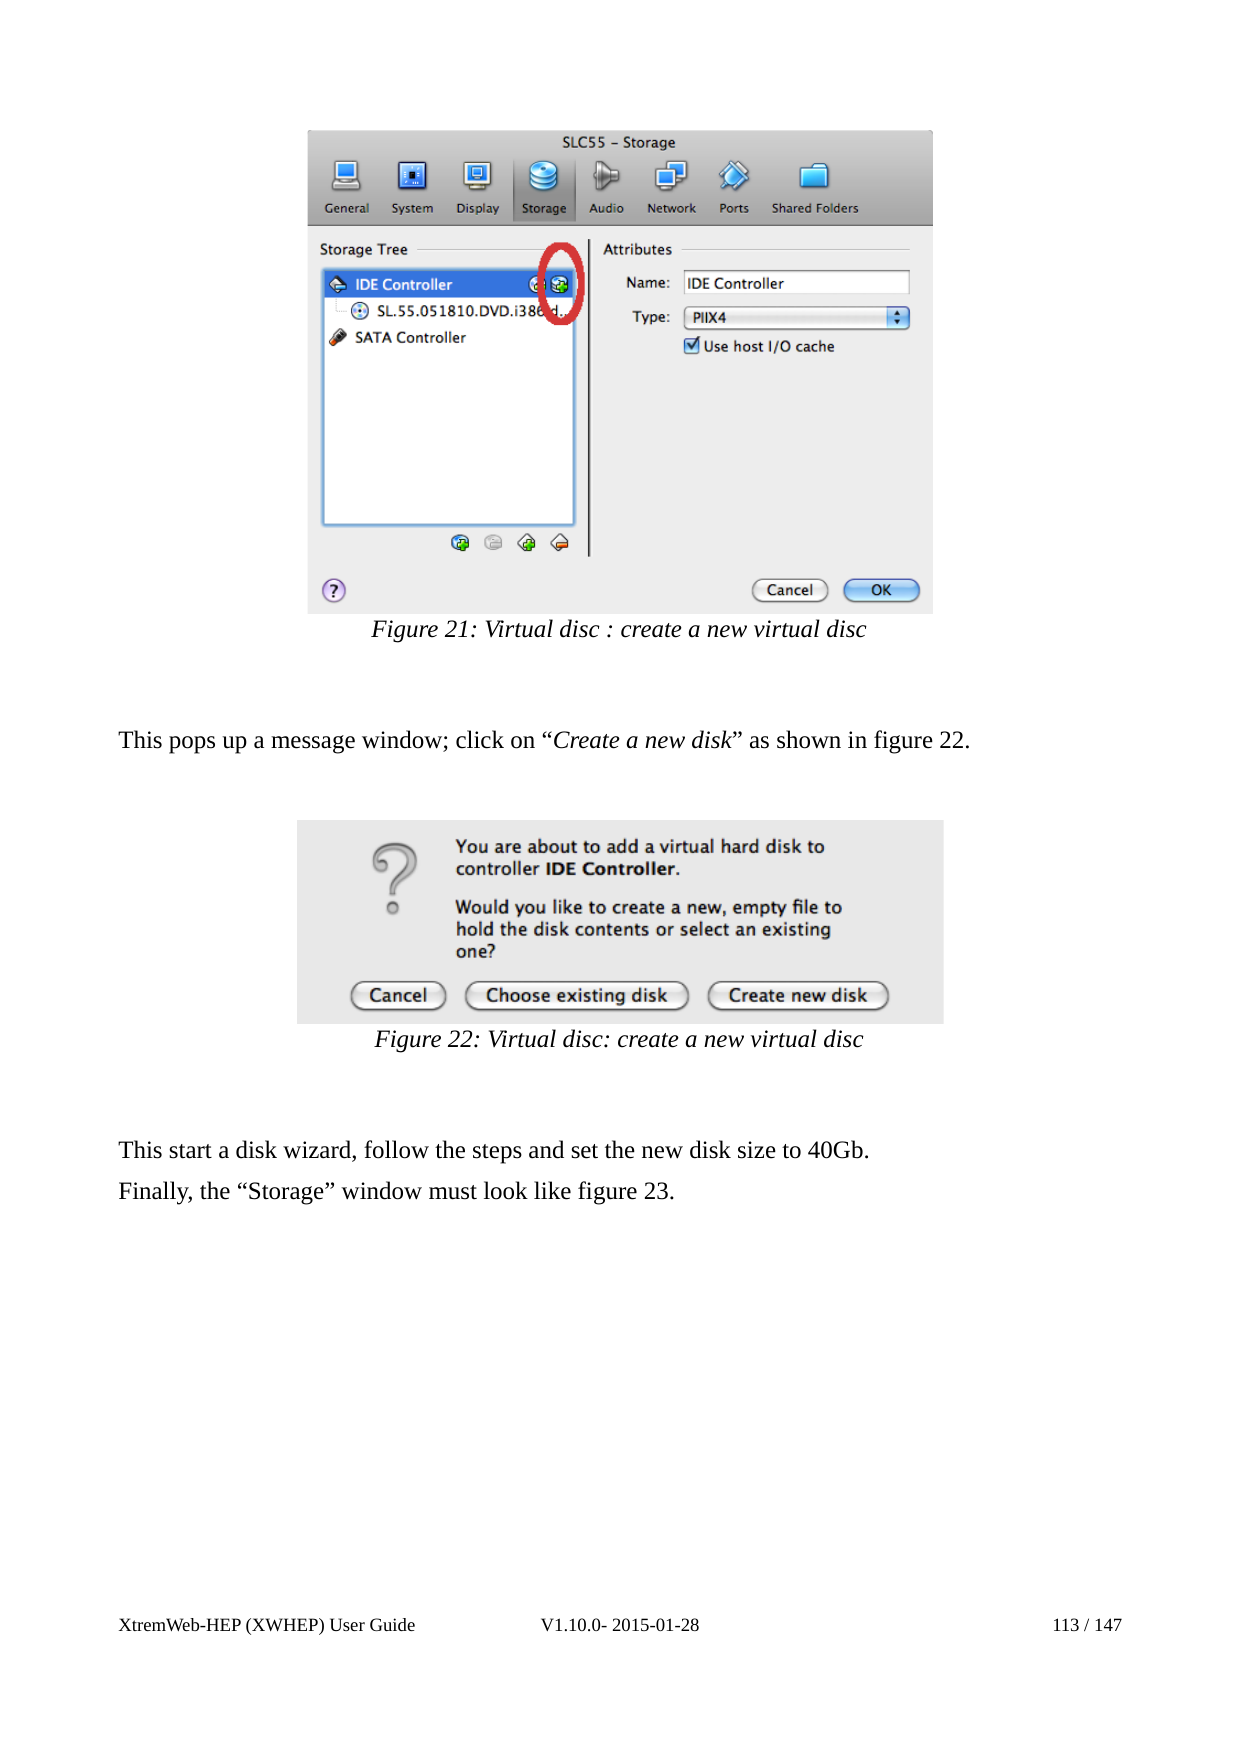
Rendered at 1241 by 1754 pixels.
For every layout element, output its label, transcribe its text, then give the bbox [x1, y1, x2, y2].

picture [297, 820, 944, 1024]
text This pops up a message window; click on “Create a new disk” as shown in figure 22. [118, 725, 1122, 754]
picture [307, 130, 933, 614]
text This start a disk wizard, follow the steps and set the new disk size to 40Gb. [118, 1135, 1122, 1164]
text Figure 22: Virtual disc: create a new virtual disc [297, 1024, 943, 1053]
text Figure 21: Virtual disc : create a new virtual disc [307, 614, 933, 643]
text Finally, the “Storage” window must look like figure 23. [118, 1176, 1122, 1205]
